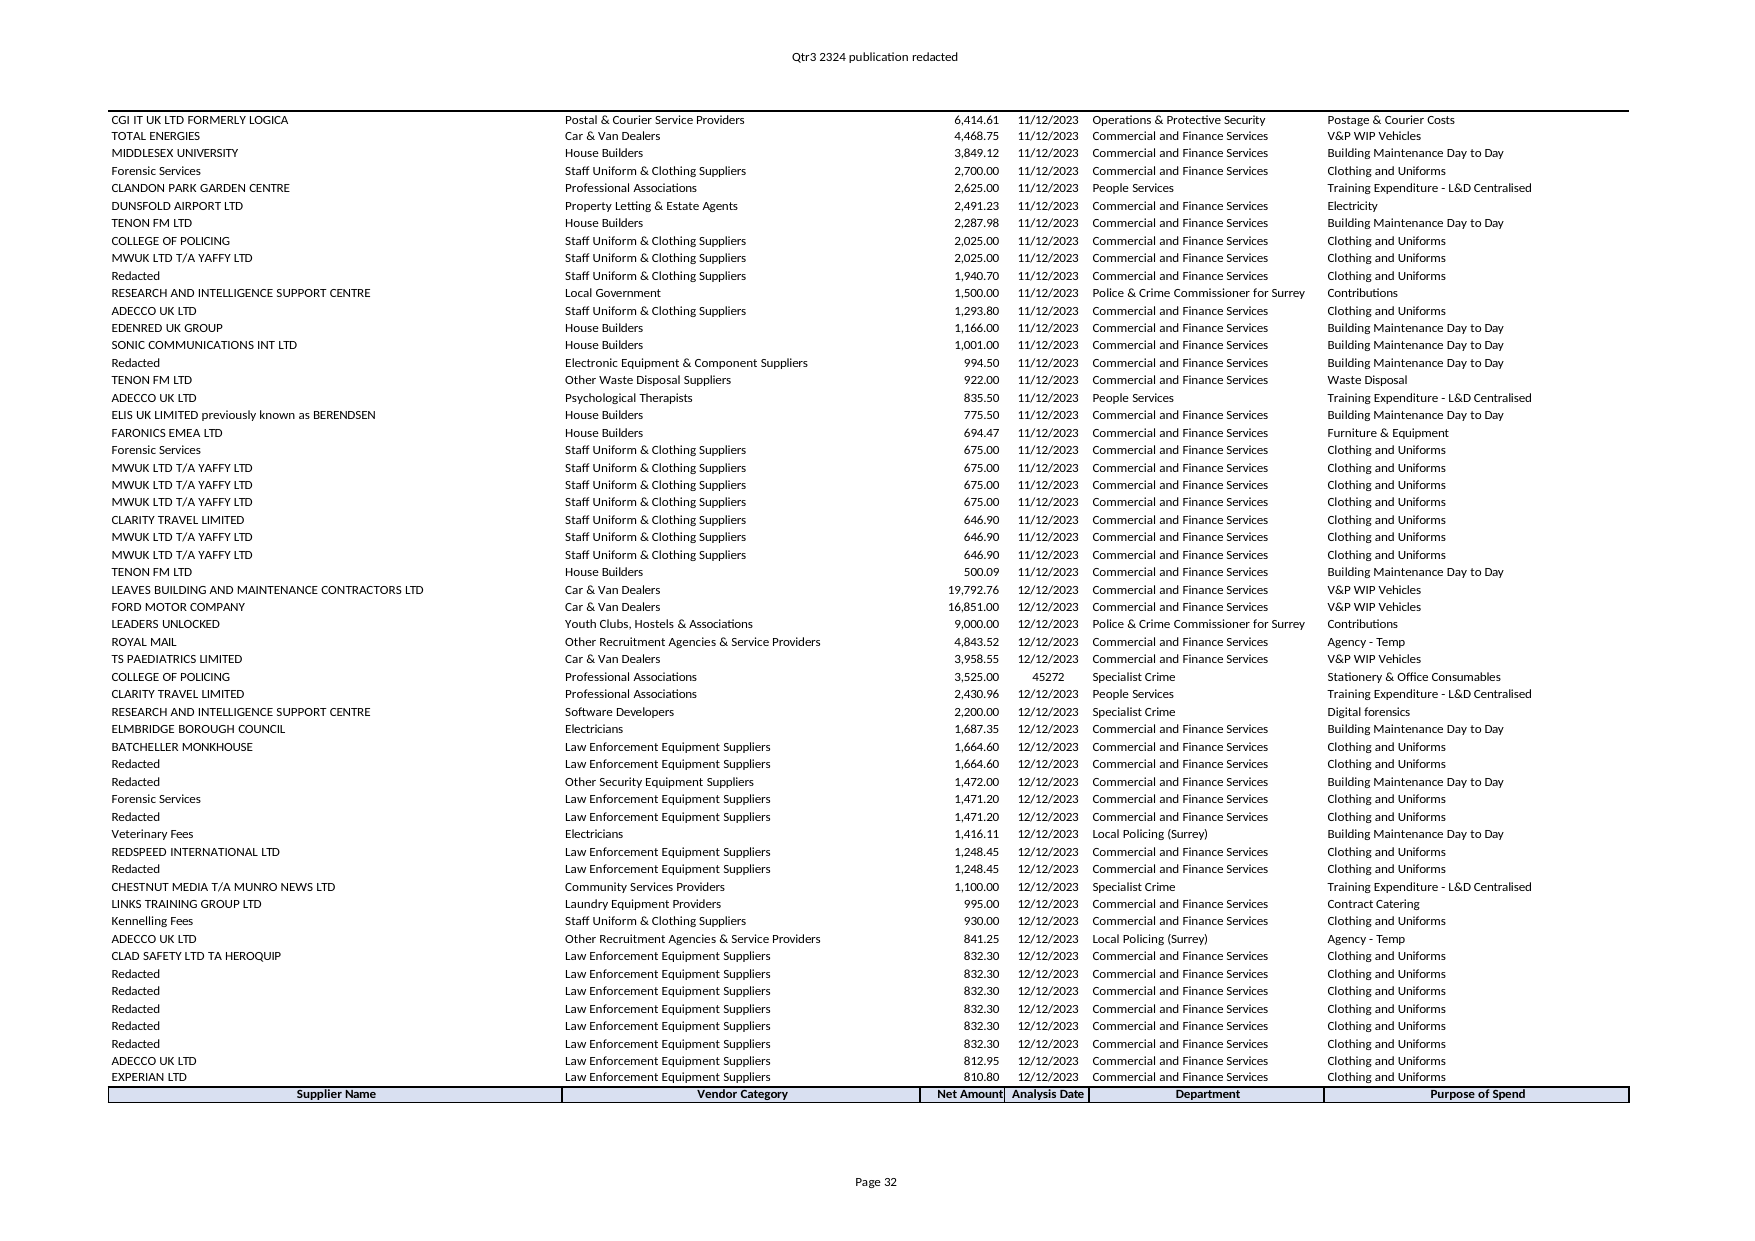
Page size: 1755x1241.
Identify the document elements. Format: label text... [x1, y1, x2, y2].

table_cell Redacted [108, 1018, 562, 1036]
table_cell 832.30 [920, 984, 1004, 1001]
table_cell Commercial and Finance Services [1089, 425, 1324, 442]
table_cell Postage & Courier Costs [1324, 112, 1629, 128]
table_cell EXPERIAN LTD [108, 1071, 562, 1086]
table_cell Specialist Crime [1089, 669, 1324, 687]
table_cell Commercial and Finance Services [1089, 303, 1324, 320]
table_cell Clothing and Uniforms [1324, 1036, 1629, 1053]
table_cell 2,025.00 [920, 233, 1004, 250]
table_cell Redacted [108, 756, 562, 774]
table_cell 11/12/2023 [1004, 285, 1089, 303]
table_cell Building Maintenance Day to Day [1324, 407, 1629, 425]
table_cell 2,287.98 [920, 215, 1004, 233]
table_cell ELMBRIDGE BOROUGH COUNCIL [108, 721, 562, 739]
table_cell 12/12/2023 [1004, 896, 1089, 913]
table_cell Building Maintenance Day to Day [1324, 721, 1629, 739]
table_cell 835.50 [920, 390, 1004, 407]
table_cell Redacted [108, 1036, 562, 1053]
table_cell Clothing and Uniforms [1324, 966, 1629, 983]
table_cell Staff Uniform & Clothing Suppliers [562, 529, 920, 547]
table_cell Commercial and Finance Services [1089, 320, 1324, 337]
table_cell Commercial and Finance Services [1089, 1001, 1324, 1018]
table_cell 12/12/2023 [1004, 774, 1089, 791]
table_cell Forensic Services [108, 163, 562, 181]
table_cell Redacted [108, 774, 562, 791]
table_cell House Builders [562, 320, 920, 337]
table_cell Staff Uniform & Clothing Suppliers [562, 547, 920, 564]
table_cell 832.30 [920, 1036, 1004, 1053]
table_cell 675.00 [920, 460, 1004, 477]
table_cell Commercial and Finance Services [1089, 721, 1324, 739]
table_cell Clothing and Uniforms [1324, 914, 1629, 931]
table_cell Community Services Providers [562, 879, 920, 896]
table_cell 930.00 [920, 914, 1004, 931]
table_cell 12/12/2023 [1004, 1071, 1089, 1086]
table_cell House Builders [562, 564, 920, 582]
table_cell 1,940.70 [920, 268, 1004, 285]
table_cell Commercial and Finance Services [1089, 372, 1324, 390]
table_cell 11/12/2023 [1004, 529, 1089, 547]
table_cell Commercial and Finance Services [1089, 1071, 1324, 1086]
table_cell Clothing and Uniforms [1324, 460, 1629, 477]
table_cell LEADERS UNLOCKED [108, 617, 562, 634]
table_cell Building Maintenance Day to Day [1324, 564, 1629, 582]
table_cell 12/12/2023 [1004, 721, 1089, 739]
table_cell Stationery & Office Consumables [1324, 669, 1629, 687]
table_cell 4,843.52 [920, 634, 1004, 652]
table_cell Staff Uniform & Clothing Suppliers [562, 268, 920, 285]
table_cell House Builders [562, 146, 920, 163]
table_cell MWUK LTD T/A YAFFY LTD [108, 495, 562, 512]
table_cell RESEARCH AND INTELLIGENCE SUPPORT CENTRE [108, 285, 562, 303]
table_cell House Builders [562, 215, 920, 233]
table_cell Commercial and Finance Services [1089, 914, 1324, 931]
table_cell TOTAL ENERGIES [108, 128, 562, 146]
table_cell Other Waste Disposal Suppliers [562, 372, 920, 390]
table_cell 12/12/2023 [1004, 984, 1089, 1001]
table_cell 11/12/2023 [1004, 425, 1089, 442]
table_cell ROYAL MAIL [108, 634, 562, 652]
table_cell 12/12/2023 [1004, 861, 1089, 879]
table_cell 646.90 [920, 512, 1004, 529]
table_cell 995.00 [920, 896, 1004, 913]
table_cell 1,293.80 [920, 303, 1004, 320]
table_cell CHESTNUT MEDIA T/A MUNRO NEWS LTD [108, 879, 562, 896]
table_cell 11/12/2023 [1004, 495, 1089, 512]
table_cell 500.09 [920, 564, 1004, 582]
table_cell Commercial and Finance Services [1089, 338, 1324, 355]
table_cell Agency - Temp [1324, 931, 1629, 948]
table_cell 16,851.00 [920, 599, 1004, 617]
table_cell CLARITY TRAVEL LIMITED [108, 687, 562, 704]
table_cell 3,849.12 [920, 146, 1004, 163]
table_cell Other Recruitment Agencies & Service Providers [562, 634, 920, 652]
table_cell Agency - Temp [1324, 634, 1629, 652]
table_cell Commercial and Finance Services [1089, 1036, 1324, 1053]
table_cell Commercial and Finance Services [1089, 495, 1324, 512]
table_cell Software Developers [562, 704, 920, 721]
table_cell Staff Uniform & Clothing Suppliers [562, 512, 920, 529]
table_cell FORD MOTOR COMPANY [108, 599, 562, 617]
table_cell Clothing and Uniforms [1324, 756, 1629, 774]
table_cell Police & Crime Commissioner for Surrey [1089, 617, 1324, 634]
table_cell Property Letting & Estate Agents [562, 198, 920, 215]
table_cell CLANDON PARK GARDEN CENTRE [108, 181, 562, 198]
table_cell RESEARCH AND INTELLIGENCE SUPPORT CENTRE [108, 704, 562, 721]
table_cell 1,471.20 [920, 809, 1004, 826]
table_cell Commercial and Finance Services [1089, 128, 1324, 146]
table_cell 11/12/2023 [1004, 215, 1089, 233]
table_cell 12/12/2023 [1004, 756, 1089, 774]
table_cell Clothing and Uniforms [1324, 163, 1629, 181]
table_cell Car & Van Dealers [562, 599, 920, 617]
table_cell Commercial and Finance Services [1089, 599, 1324, 617]
table_cell Specialist Crime [1089, 704, 1324, 721]
table_cell TS PAEDIATRICS LIMITED [108, 652, 562, 669]
table_cell Professional Associations [562, 181, 920, 198]
table_cell Training Expenditure - L&D Centralised [1324, 181, 1629, 198]
table_cell Commercial and Finance Services [1089, 460, 1324, 477]
table_cell Electricians [562, 826, 920, 844]
table_cell 2,025.00 [920, 250, 1004, 268]
table_cell 11/12/2023 [1004, 564, 1089, 582]
table_cell TENON FM LTD [108, 215, 562, 233]
table_cell Law Enforcement Equipment Suppliers [562, 809, 920, 826]
table_cell Commercial and Finance Services [1089, 966, 1324, 983]
table_cell Building Maintenance Day to Day [1324, 338, 1629, 355]
table_cell 675.00 [920, 477, 1004, 494]
table_cell Training Expenditure - L&D Centralised [1324, 390, 1629, 407]
table_cell 3,958.55 [920, 652, 1004, 669]
table_cell 11/12/2023 [1004, 303, 1089, 320]
table_cell Other Recruitment Agencies & Service Providers [562, 931, 920, 948]
table_cell Training Expenditure - L&D Centralised [1324, 687, 1629, 704]
table_cell MWUK LTD T/A YAFFY LTD [108, 460, 562, 477]
table_cell CGI IT UK LTD FORMERLY LOGICA [108, 112, 562, 128]
table_cell Redacted [108, 355, 562, 372]
table_cell ELIS UK LIMITED previously known as BERENDSEN [108, 407, 562, 425]
table_cell MWUK LTD T/A YAFFY LTD [108, 529, 562, 547]
table_cell 1,472.00 [920, 774, 1004, 791]
table_cell Contract Catering [1324, 896, 1629, 913]
table_cell Redacted [108, 861, 562, 879]
table_cell MWUK LTD T/A YAFFY LTD [108, 250, 562, 268]
table_cell ADECCO UK LTD [108, 1053, 562, 1071]
table_cell 12/12/2023 [1004, 634, 1089, 652]
table_cell 11/12/2023 [1004, 198, 1089, 215]
table_cell People Services [1089, 687, 1324, 704]
table_cell 994.50 [920, 355, 1004, 372]
table_cell CLAD SAFETY LTD TA HEROQUIP [108, 949, 562, 966]
table_cell 6,414.61 [920, 112, 1004, 128]
table_cell Law Enforcement Equipment Suppliers [562, 1071, 920, 1086]
table_cell V&P WIP Vehicles [1324, 652, 1629, 669]
table_cell Clothing and Uniforms [1324, 1053, 1629, 1071]
table_cell Commercial and Finance Services [1089, 355, 1324, 372]
table_cell Law Enforcement Equipment Suppliers [562, 966, 920, 983]
table_cell 3,525.00 [920, 669, 1004, 687]
table_cell 2,700.00 [920, 163, 1004, 181]
table_cell Commercial and Finance Services [1089, 268, 1324, 285]
table_cell Digital forensics [1324, 704, 1629, 721]
table_cell TENON FM LTD [108, 372, 562, 390]
table_cell Commercial and Finance Services [1089, 791, 1324, 809]
table_cell 19,792.76 [920, 582, 1004, 599]
table_cell Other Security Equipment Suppliers [562, 774, 920, 791]
table_cell 2,625.00 [920, 181, 1004, 198]
table_cell MWUK LTD T/A YAFFY LTD [108, 547, 562, 564]
table_cell Commercial and Finance Services [1089, 1018, 1324, 1036]
table_cell Electricians [562, 721, 920, 739]
table_header Analysis Date [1005, 1088, 1088, 1102]
table_cell Commercial and Finance Services [1089, 809, 1324, 826]
table_cell Commercial and Finance Services [1089, 582, 1324, 599]
table_cell EDENRED UK GROUP [108, 320, 562, 337]
table_cell 12/12/2023 [1004, 739, 1089, 756]
table_cell BATCHELLER MONKHOUSE [108, 739, 562, 756]
table_cell 922.00 [920, 372, 1004, 390]
table_cell Clothing and Uniforms [1324, 1018, 1629, 1036]
table_cell Clothing and Uniforms [1324, 809, 1629, 826]
table_cell MIDDLESEX UNIVERSITY [108, 146, 562, 163]
table_cell Commercial and Finance Services [1089, 215, 1324, 233]
table_cell Commercial and Finance Services [1089, 896, 1324, 913]
table_cell Clothing and Uniforms [1324, 791, 1629, 809]
table_cell Commercial and Finance Services [1089, 861, 1324, 879]
table_cell Commercial and Finance Services [1089, 547, 1324, 564]
table_cell 832.30 [920, 966, 1004, 983]
table_cell Staff Uniform & Clothing Suppliers [562, 163, 920, 181]
table_cell Staff Uniform & Clothing Suppliers [562, 914, 920, 931]
table_header Department [1090, 1088, 1323, 1102]
table_cell Police & Crime Commissioner for Surrey [1089, 285, 1324, 303]
table_cell 11/12/2023 [1004, 181, 1089, 198]
table_cell Law Enforcement Equipment Suppliers [562, 949, 920, 966]
table_cell 11/12/2023 [1004, 372, 1089, 390]
table_cell Clothing and Uniforms [1324, 303, 1629, 320]
table_cell Law Enforcement Equipment Suppliers [562, 984, 920, 1001]
table_cell 12/12/2023 [1004, 1001, 1089, 1018]
table_cell Clothing and Uniforms [1324, 844, 1629, 861]
table_cell Forensic Services [108, 442, 562, 460]
table_cell House Builders [562, 407, 920, 425]
table_cell Redacted [108, 984, 562, 1001]
table_cell Youth Clubs, Hostels & Associations [562, 617, 920, 634]
table_cell 841.25 [920, 931, 1004, 948]
table_cell 832.30 [920, 1018, 1004, 1036]
table_cell Commercial and Finance Services [1089, 250, 1324, 268]
table_cell Commercial and Finance Services [1089, 564, 1324, 582]
table_cell 9,000.00 [920, 617, 1004, 634]
table_cell 694.47 [920, 425, 1004, 442]
table_cell 12/12/2023 [1004, 826, 1089, 844]
table_cell Clothing and Uniforms [1324, 442, 1629, 460]
table_cell Local Government [562, 285, 920, 303]
table_cell Local Policing (Surrey) [1089, 931, 1324, 948]
table_cell Commercial and Finance Services [1089, 529, 1324, 547]
table_cell Commercial and Finance Services [1089, 634, 1324, 652]
table_cell Clothing and Uniforms [1324, 512, 1629, 529]
table_cell Commercial and Finance Services [1089, 844, 1324, 861]
table_cell 832.30 [920, 949, 1004, 966]
table_cell Training Expenditure - L&D Centralised [1324, 879, 1629, 896]
table_cell 11/12/2023 [1004, 460, 1089, 477]
table_cell 11/12/2023 [1004, 250, 1089, 268]
table_cell Operations & Protective Security [1089, 112, 1324, 128]
table_cell Professional Associations [562, 669, 920, 687]
table_cell Contributions [1324, 285, 1629, 303]
table_cell 11/12/2023 [1004, 233, 1089, 250]
table_cell Commercial and Finance Services [1089, 949, 1324, 966]
table_cell 12/12/2023 [1004, 1053, 1089, 1071]
table_cell Commercial and Finance Services [1089, 146, 1324, 163]
table_cell Clothing and Uniforms [1324, 1001, 1629, 1018]
table_cell MWUK LTD T/A YAFFY LTD [108, 477, 562, 494]
table_cell Building Maintenance Day to Day [1324, 320, 1629, 337]
table_cell Commercial and Finance Services [1089, 198, 1324, 215]
table_cell Law Enforcement Equipment Suppliers [562, 756, 920, 774]
table_cell Building Maintenance Day to Day [1324, 355, 1629, 372]
table_cell Redacted [108, 966, 562, 983]
table_cell Psychological Therapists [562, 390, 920, 407]
table_cell 12/12/2023 [1004, 1018, 1089, 1036]
table_cell Clothing and Uniforms [1324, 949, 1629, 966]
table_cell Kennelling Fees [108, 914, 562, 931]
table_cell 11/12/2023 [1004, 163, 1089, 181]
table_cell 11/12/2023 [1004, 112, 1089, 128]
table_cell LINKS TRAINING GROUP LTD [108, 896, 562, 913]
table_cell Clothing and Uniforms [1324, 250, 1629, 268]
table_cell 12/12/2023 [1004, 652, 1089, 669]
table_cell Commercial and Finance Services [1089, 407, 1324, 425]
table_cell 1,500.00 [920, 285, 1004, 303]
table_cell Building Maintenance Day to Day [1324, 146, 1629, 163]
table_header Purpose of Spend [1325, 1088, 1628, 1102]
table_cell 11/12/2023 [1004, 407, 1089, 425]
table_cell Commercial and Finance Services [1089, 163, 1324, 181]
table_cell 1,248.45 [920, 861, 1004, 879]
table_cell Staff Uniform & Clothing Suppliers [562, 233, 920, 250]
table_cell Building Maintenance Day to Day [1324, 774, 1629, 791]
table_cell Law Enforcement Equipment Suppliers [562, 1018, 920, 1036]
table_cell Commercial and Finance Services [1089, 652, 1324, 669]
table_cell Commercial and Finance Services [1089, 477, 1324, 494]
table_cell 11/12/2023 [1004, 128, 1089, 146]
table_cell Clothing and Uniforms [1324, 861, 1629, 879]
table_cell Clothing and Uniforms [1324, 477, 1629, 494]
table_cell 11/12/2023 [1004, 442, 1089, 460]
table_cell Law Enforcement Equipment Suppliers [562, 739, 920, 756]
table_cell Law Enforcement Equipment Suppliers [562, 1053, 920, 1071]
table_cell 1,687.35 [920, 721, 1004, 739]
table_cell 810.80 [920, 1071, 1004, 1086]
table_cell 2,430.96 [920, 687, 1004, 704]
table_cell Commercial and Finance Services [1089, 442, 1324, 460]
table_cell Staff Uniform & Clothing Suppliers [562, 495, 920, 512]
table_cell FARONICS EMEA LTD [108, 425, 562, 442]
table_cell Furniture & Equipment [1324, 425, 1629, 442]
table_cell DUNSFOLD AIRPORT LTD [108, 198, 562, 215]
table_cell People Services [1089, 181, 1324, 198]
table_cell 12/12/2023 [1004, 879, 1089, 896]
table_cell ADECCO UK LTD [108, 303, 562, 320]
table_cell 12/12/2023 [1004, 599, 1089, 617]
table_cell House Builders [562, 425, 920, 442]
table_cell Commercial and Finance Services [1089, 774, 1324, 791]
table_cell 11/12/2023 [1004, 320, 1089, 337]
table_cell Clothing and Uniforms [1324, 984, 1629, 1001]
table_cell 4,468.75 [920, 128, 1004, 146]
table_cell SONIC COMMUNICATIONS INT LTD [108, 338, 562, 355]
table_cell Clothing and Uniforms [1324, 739, 1629, 756]
table_cell CLARITY TRAVEL LIMITED [108, 512, 562, 529]
table_cell Building Maintenance Day to Day [1324, 826, 1629, 844]
table_cell 12/12/2023 [1004, 949, 1089, 966]
table_cell Local Policing (Surrey) [1089, 826, 1324, 844]
table_cell House Builders [562, 338, 920, 355]
table_cell Building Maintenance Day to Day [1324, 215, 1629, 233]
table_cell Professional Associations [562, 687, 920, 704]
table_cell 12/12/2023 [1004, 791, 1089, 809]
table_cell Clothing and Uniforms [1324, 529, 1629, 547]
table_cell LEAVES BUILDING AND MAINTENANCE CONTRACTORS LTD [108, 582, 562, 599]
table_cell Postal & Courier Service Providers [562, 112, 920, 128]
table_header Vendor Category [563, 1088, 919, 1102]
table_cell Electronic Equipment & Component Suppliers [562, 355, 920, 372]
table_cell 12/12/2023 [1004, 809, 1089, 826]
table_cell REDSPEED INTERNATIONAL LTD [108, 844, 562, 861]
table_cell Car & Van Dealers [562, 652, 920, 669]
table_cell Staff Uniform & Clothing Suppliers [562, 477, 920, 494]
table_cell 11/12/2023 [1004, 477, 1089, 494]
table_cell Specialist Crime [1089, 879, 1324, 896]
table_cell 832.30 [920, 1001, 1004, 1018]
table_cell 1,664.60 [920, 739, 1004, 756]
table_cell Law Enforcement Equipment Suppliers [562, 861, 920, 879]
table_cell Law Enforcement Equipment Suppliers [562, 1036, 920, 1053]
table_cell 1,471.20 [920, 791, 1004, 809]
table_cell Waste Disposal [1324, 372, 1629, 390]
table_cell 675.00 [920, 495, 1004, 512]
table_cell 45272 [1004, 669, 1089, 687]
table_cell Commercial and Finance Services [1089, 739, 1324, 756]
table_cell V&P WIP Vehicles [1324, 599, 1629, 617]
table_cell 11/12/2023 [1004, 338, 1089, 355]
table_cell 1,248.45 [920, 844, 1004, 861]
table_cell 775.50 [920, 407, 1004, 425]
table_cell Redacted [108, 809, 562, 826]
table_cell Car & Van Dealers [562, 128, 920, 146]
table_cell V&P WIP Vehicles [1324, 128, 1629, 146]
table_cell ADECCO UK LTD [108, 931, 562, 948]
table_cell 11/12/2023 [1004, 268, 1089, 285]
table_cell V&P WIP Vehicles [1324, 582, 1629, 599]
table_header Net Amount [921, 1088, 1004, 1102]
table_cell 12/12/2023 [1004, 687, 1089, 704]
table_cell ADECCO UK LTD [108, 390, 562, 407]
table_cell 12/12/2023 [1004, 844, 1089, 861]
table_cell Staff Uniform & Clothing Suppliers [562, 250, 920, 268]
table_cell Law Enforcement Equipment Suppliers [562, 791, 920, 809]
table_cell Commercial and Finance Services [1089, 1053, 1324, 1071]
table_cell Veterinary Fees [108, 826, 562, 844]
table_cell 12/12/2023 [1004, 582, 1089, 599]
table_cell 11/12/2023 [1004, 547, 1089, 564]
table_cell 1,100.00 [920, 879, 1004, 896]
table_cell Clothing and Uniforms [1324, 547, 1629, 564]
table_cell 11/12/2023 [1004, 512, 1089, 529]
table_cell 1,664.60 [920, 756, 1004, 774]
table_cell People Services [1089, 390, 1324, 407]
table_cell COLLEGE OF POLICING [108, 669, 562, 687]
table_cell Clothing and Uniforms [1324, 268, 1629, 285]
table_cell 11/12/2023 [1004, 355, 1089, 372]
table_cell COLLEGE OF POLICING [108, 233, 562, 250]
table_cell Redacted [108, 268, 562, 285]
table_cell 1,166.00 [920, 320, 1004, 337]
table_cell Staff Uniform & Clothing Suppliers [562, 442, 920, 460]
table_cell 11/12/2023 [1004, 390, 1089, 407]
table_cell 2,200.00 [920, 704, 1004, 721]
table_cell Staff Uniform & Clothing Suppliers [562, 303, 920, 320]
table_cell Car & Van Dealers [562, 582, 920, 599]
table_cell Redacted [108, 1001, 562, 1018]
table_cell 812.95 [920, 1053, 1004, 1071]
table_cell Commercial and Finance Services [1089, 756, 1324, 774]
table_cell Clothing and Uniforms [1324, 495, 1629, 512]
table_cell 646.90 [920, 547, 1004, 564]
table_cell Contributions [1324, 617, 1629, 634]
table_cell 675.00 [920, 442, 1004, 460]
table_cell Commercial and Finance Services [1089, 984, 1324, 1001]
table_cell 11/12/2023 [1004, 146, 1089, 163]
table_cell Laundry Equipment Providers [562, 896, 920, 913]
table_cell 12/12/2023 [1004, 617, 1089, 634]
table_cell Forensic Services [108, 791, 562, 809]
table_cell 1,416.11 [920, 826, 1004, 844]
table_cell Staff Uniform & Clothing Suppliers [562, 460, 920, 477]
table_cell Clothing and Uniforms [1324, 233, 1629, 250]
table_cell Law Enforcement Equipment Suppliers [562, 844, 920, 861]
table_cell Commercial and Finance Services [1089, 512, 1324, 529]
table_cell 2,491.23 [920, 198, 1004, 215]
table_cell Law Enforcement Equipment Suppliers [562, 1001, 920, 1018]
table_header Supplier Name [109, 1088, 561, 1102]
table_cell Electricity [1324, 198, 1629, 215]
table_cell 1,001.00 [920, 338, 1004, 355]
table_cell TENON FM LTD [108, 564, 562, 582]
table_cell 12/12/2023 [1004, 704, 1089, 721]
table_cell 12/12/2023 [1004, 966, 1089, 983]
table_cell Commercial and Finance Services [1089, 233, 1324, 250]
table_cell 12/12/2023 [1004, 1036, 1089, 1053]
table_cell Clothing and Uniforms [1324, 1071, 1629, 1086]
table_cell 12/12/2023 [1004, 914, 1089, 931]
table_cell 646.90 [920, 529, 1004, 547]
table_cell 12/12/2023 [1004, 931, 1089, 948]
